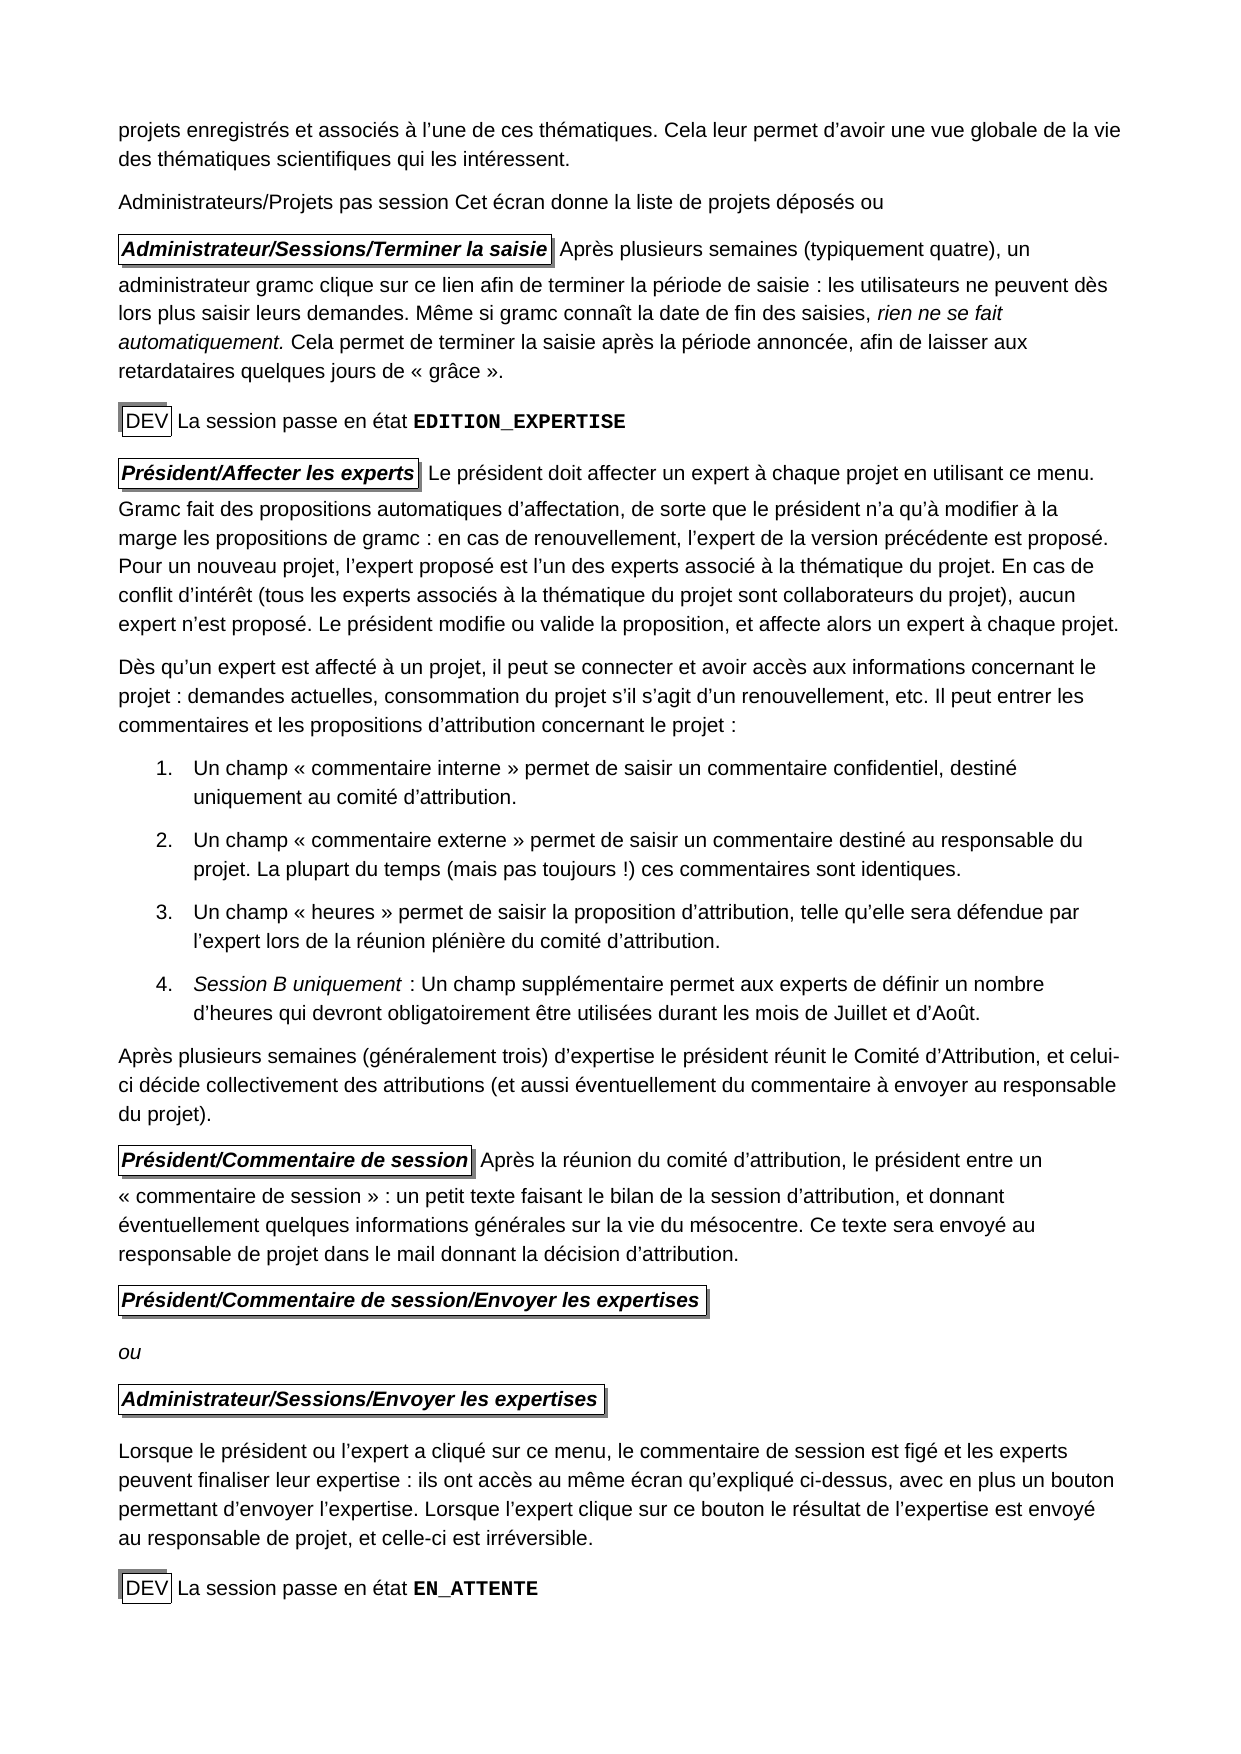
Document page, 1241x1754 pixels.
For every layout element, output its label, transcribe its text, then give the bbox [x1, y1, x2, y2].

list Un champ « commentaire externe » permet de saisir un commentaire destiné au responsable du projet. La plupart du temps (mais pas toujours !) ces commentaires sont identiques. [156, 828, 1122, 881]
text [707, 1285, 1122, 1319]
text projets enregistrés et associés à l’une de ces thématiques. Cela leur permet d’avoir une vue globale de la vie des thématiques scientifiques qui les intéressent. [118, 118, 1122, 171]
text [605, 1383, 1122, 1418]
text La session passe en état EN_ATTENTE [167, 1569, 1122, 1603]
list Un champ « commentaire interne » permet de saisir un commentaire confidentiel, destiné uniquement au comité d’attribution. [156, 756, 1122, 808]
text DEV [123, 407, 171, 436]
list Un champ « heures » permet de saisir la proposition d’attribution, telle qu’elle sera défendue par l’expert lors de la réunion plénière du comité d’attribution. [156, 900, 1122, 953]
text Président/Affecter les experts Le président doit affecter un expert à chaque projet en utilisant ce menu. Gramc fait des propositions automatiques d’affectation, de sorte que le président n’a qu’à modifier à la marge les propositions de gramc : en cas de renouvellement, l’expert de la version précédente est proposé. Pour un nouveau projet, l’expert proposé est l’un des experts associé à la thématique du projet. En cas de conflit d’intérêt (tous les experts associés à la thématique du projet sont collaborateurs du projet), aucun expert n’est proposé. Le président modifie ou valide la proposition, et affecte alors un expert à chaque projet. [118, 458, 1122, 636]
text ou [118, 1340, 1122, 1364]
text Après plusieurs semaines (généralement trois) d’expertise le président réunit le Comité d’Attribution, et celui-ci décide collectivement des attributions (et aussi éventuellement du commentaire à envoyer au responsable du projet). [118, 1044, 1122, 1126]
text Administrateur/Sessions/Envoyer les expertises [119, 1385, 604, 1414]
text Dès qu’un expert est affecté à un projet, il peut se connecter et avoir accès aux informations concernant le projet : demandes actuelles, consommation du projet s’il s’agit d’un renouvellement, etc. Il peut entrer les commentaires et les propositions d’attribution concernant le projet : [118, 655, 1122, 736]
text Administrateur/Sessions/Terminer la saisie Après plusieurs semaines (typiquement quatre), un administrateur gramc clique sur ce lien afin de terminer la période de saisie : les utilisateurs ne peuvent dès lors plus saisir leurs demandes. Même si gramc connaît la date de fin des saisies, rien ne se fait automatiquement. Cela permet de terminer la saisie après la période annoncée, afin de laisser aux retardataires quelques jours de « grâce ». [118, 233, 1122, 383]
text Président/Commentaire de session/Envoyer les expertises [119, 1286, 706, 1315]
text Président/Commentaire de session Après la réunion du comité d’attribution, le président entre un « commentaire de session » : un petit texte faisant le bilan de la session d’attribution, et donnant éventuellement quelques informations générales sur la vie du mésocentre. Ce texte sera envoyé au responsable de projet dans le mail donnant la décision d’attribution. [118, 1145, 1122, 1265]
text Administrateurs/Projets pas session Cet écran donne la liste de projets déposés ou [118, 190, 1122, 214]
text DEV [123, 1574, 171, 1603]
list Session B uniquement : Un champ supplémentaire permet aux experts de définir un nombre d’heures qui devront obligatoirement être utilisées durant les mois de Juillet et d’Août. [156, 972, 1122, 1025]
text Lorsque le président ou l’expert a cliqué sur ce menu, le commentaire de session est figé et les experts peuvent finaliser leur expertise : ils ont accès au même écran qu’expliqué ci-dessus, avec en plus un bouton permettant d’envoyer l’expertise. Lorsque l’expert clique sur ce bouton le résultat de l’expertise est envoyé au responsable de projet, et celle-ci est irréversible. [118, 1439, 1122, 1549]
text La session passe en état EDITION_EXPERTISE [167, 402, 1122, 436]
